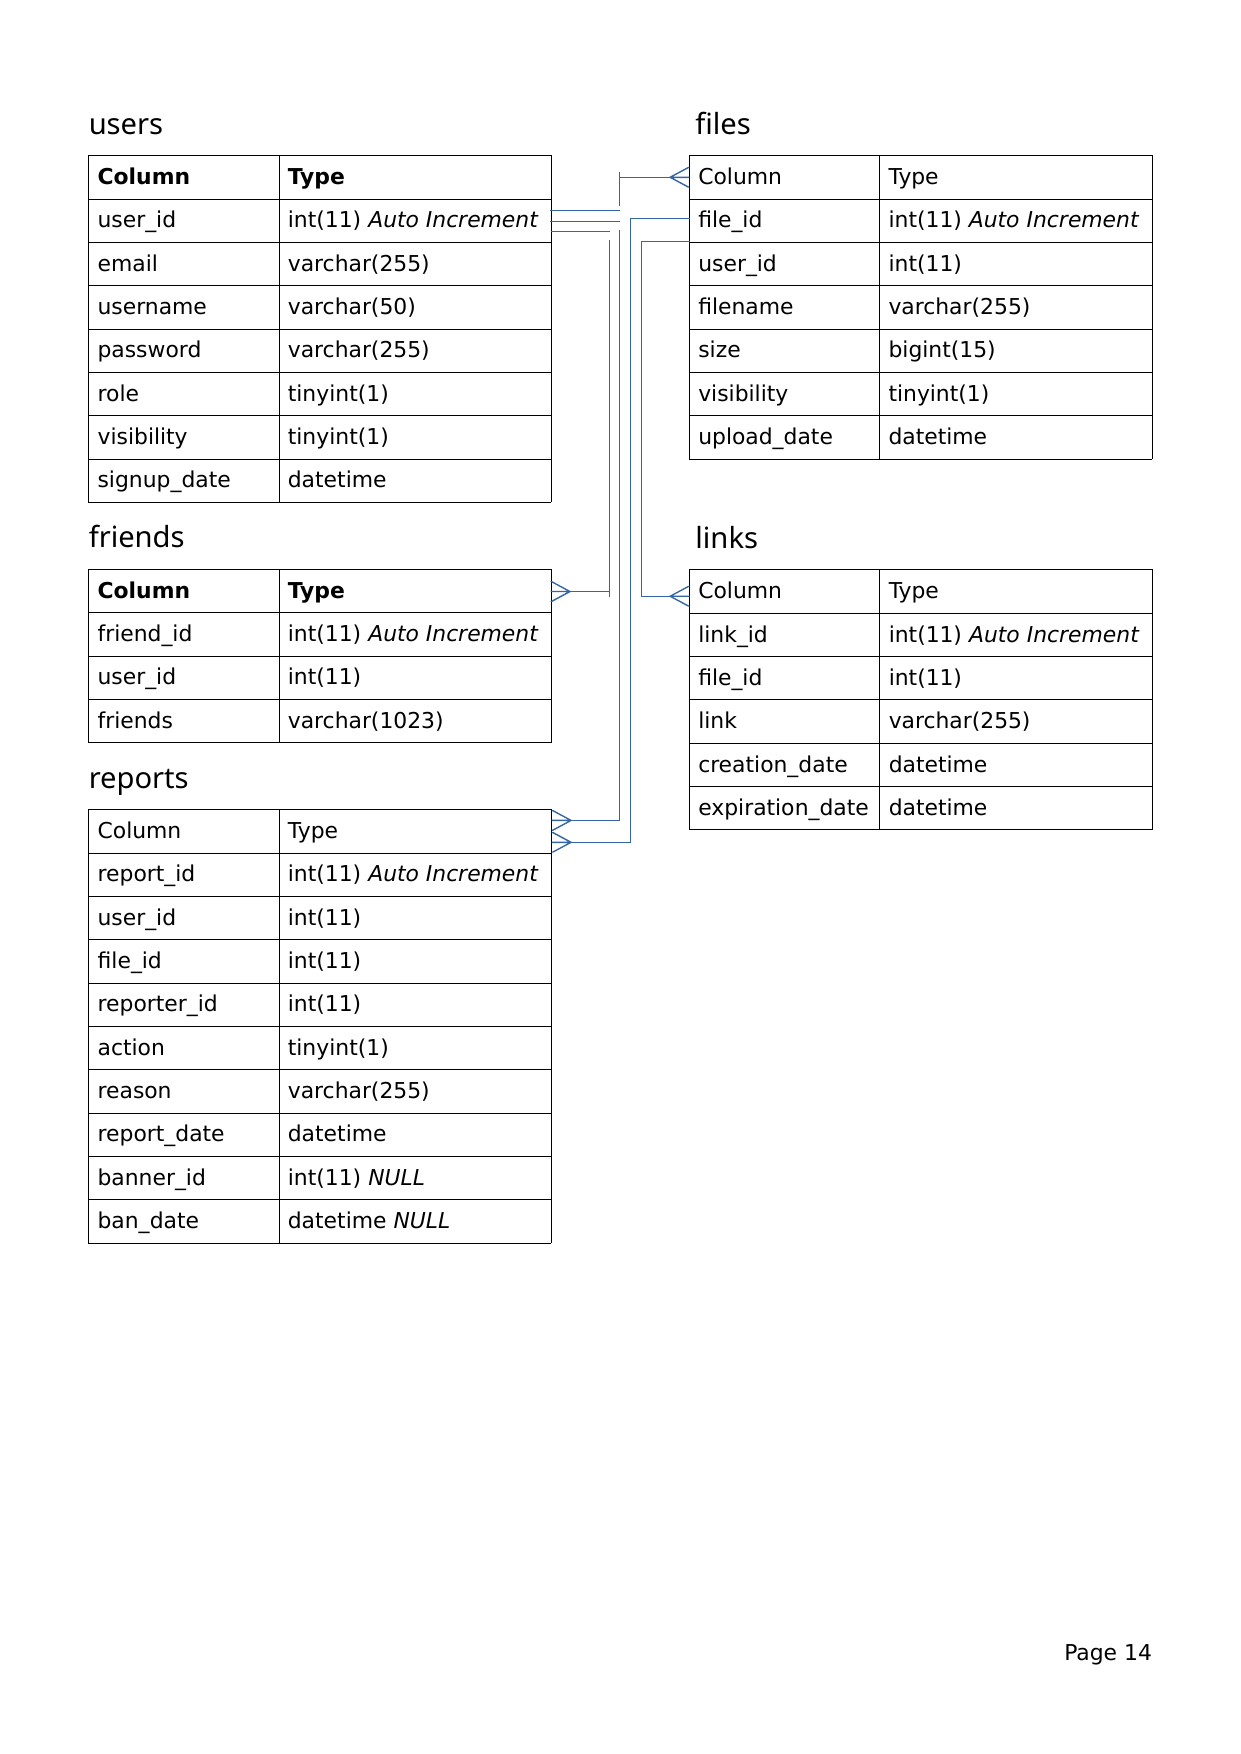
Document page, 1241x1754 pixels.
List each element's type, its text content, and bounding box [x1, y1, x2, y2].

table_cell reason [89, 1070, 279, 1112]
table_cell int(11) NULL [280, 1157, 551, 1199]
table_cell creation_date [690, 744, 879, 786]
table_cell report_id [89, 854, 279, 896]
subtitle users [88, 103, 605, 143]
table_cell tinyint(1) [280, 1027, 551, 1069]
table_cell int(11) Auto Increment [280, 200, 551, 242]
table_cell int(11) [880, 657, 1152, 699]
table_cell int(11) [280, 657, 551, 699]
table_cell tinyint(1) [880, 373, 1152, 415]
table_cell bigint(15) [880, 330, 1152, 372]
subtitle [635, 517, 641, 557]
table_cell user_id [89, 200, 279, 242]
table_cell datetime [280, 460, 551, 502]
table_cell file_id [690, 657, 879, 699]
subtitle links [642, 517, 1152, 557]
table_cell datetime [280, 1114, 551, 1156]
table_cell datetime [880, 416, 1152, 459]
table_cell varchar(50) [280, 286, 551, 329]
table_cell email [89, 243, 279, 285]
table_cell visibility [690, 373, 879, 415]
table_cell report_date [89, 1114, 279, 1156]
table_cell varchar(255) [280, 243, 551, 285]
table_cell size [690, 330, 879, 372]
table_header Type [280, 570, 551, 612]
table_header Column [89, 156, 279, 199]
table_cell int(11) Auto Increment [880, 200, 1152, 242]
table_cell password [89, 330, 279, 372]
table_cell int(11) Auto Increment [880, 614, 1152, 656]
table_cell int(11) Auto Increment [280, 854, 551, 896]
table_cell int(11) [280, 984, 551, 1026]
table_cell filename [690, 286, 879, 329]
table_cell banner_id [89, 1157, 279, 1199]
subtitle files [635, 103, 1152, 143]
table_cell link [690, 700, 879, 743]
table_cell action [89, 1027, 279, 1069]
table_cell friend_id [89, 613, 279, 656]
table_header Column [89, 570, 279, 612]
table_cell int(11) [880, 243, 1152, 285]
table_cell upload_date [690, 416, 879, 459]
table_cell role [89, 373, 279, 415]
table_cell datetime [880, 744, 1152, 786]
table_header Type [880, 570, 1152, 613]
subtitle reports [88, 757, 605, 797]
table_cell signup_date [89, 460, 279, 502]
table_cell reporter_id [89, 984, 279, 1026]
table_cell varchar(1023) [280, 700, 551, 742]
table_cell visibility [89, 416, 279, 459]
table_cell datetime NULL [280, 1200, 551, 1242]
table_header Type [880, 156, 1152, 199]
table_header Column [89, 810, 279, 852]
table_cell varchar(255) [280, 330, 551, 372]
table_cell varchar(255) [280, 1070, 551, 1112]
table_cell user_id [690, 243, 879, 285]
table_cell ban_date [89, 1200, 279, 1242]
subtitle friends [88, 517, 605, 556]
table_header Column [690, 570, 879, 613]
table_cell link_id [690, 614, 879, 656]
table_cell file_id [690, 200, 879, 242]
table_cell friends [89, 700, 279, 742]
table_cell varchar(255) [880, 700, 1152, 743]
table_header Type [280, 156, 551, 199]
table_cell varchar(255) [880, 286, 1152, 329]
table_cell int(11) [280, 897, 551, 939]
table_header Type [280, 810, 551, 852]
table_cell file_id [89, 940, 279, 982]
table_cell int(11) Auto Increment [280, 613, 551, 656]
table_cell datetime [880, 787, 1152, 829]
table_cell user_id [89, 657, 279, 699]
table_header Column [690, 156, 879, 199]
table_cell user_id [89, 897, 279, 939]
table_cell expiration_date [690, 787, 879, 829]
table_cell tinyint(1) [280, 416, 551, 459]
table_cell int(11) [280, 940, 551, 982]
table_cell username [89, 286, 279, 329]
table_cell tinyint(1) [280, 373, 551, 415]
